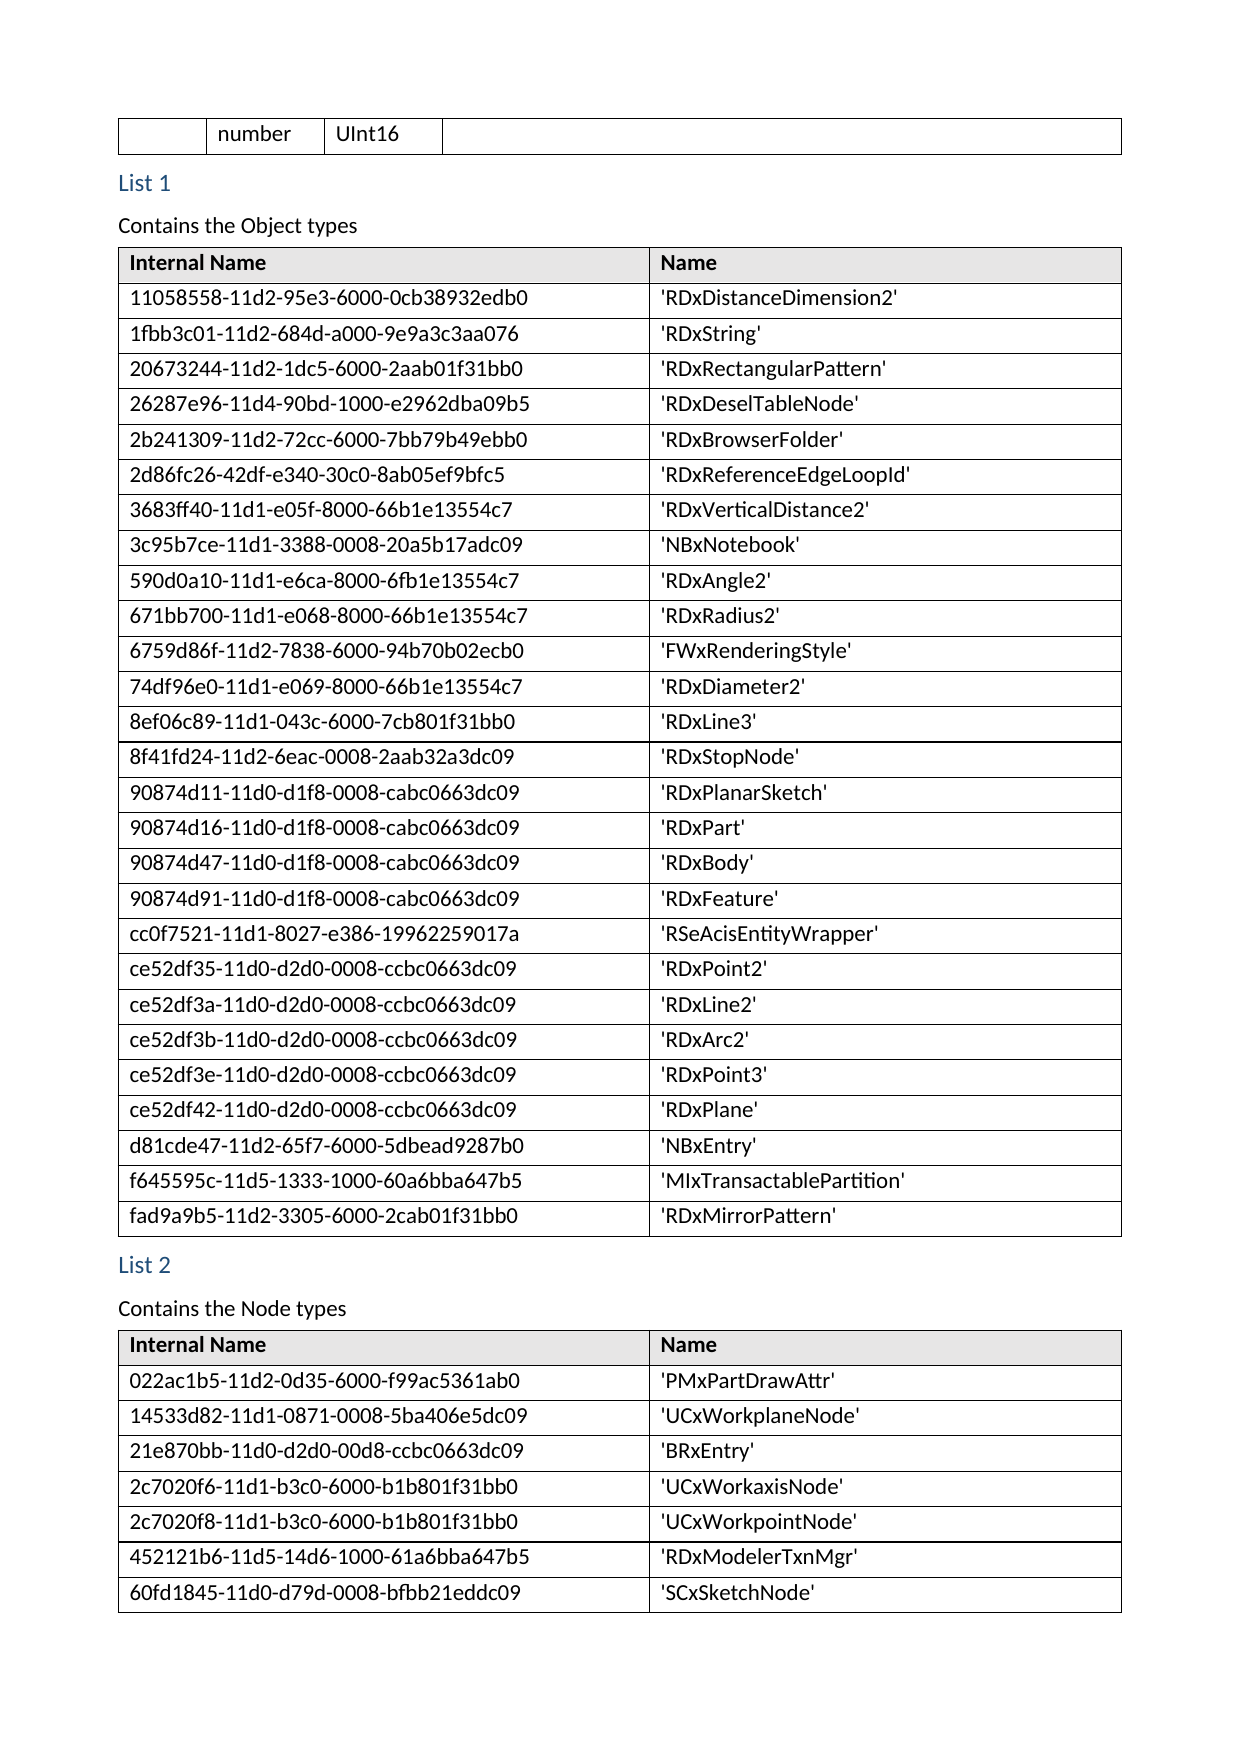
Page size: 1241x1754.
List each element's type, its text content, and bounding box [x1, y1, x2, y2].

table_cell 1fbb3c01-11d2-684d-a000-9e9a3c3aa076 [119, 319, 649, 353]
table_cell 'RDxMirrorPattern' [650, 1202, 1121, 1236]
table_cell [119, 119, 206, 153]
table_cell 'RDxPlanarSketch' [650, 778, 1121, 812]
table_cell 671bb700-11d1-e068-8000-66b1e13554c7 [119, 601, 649, 636]
text Contains the Object types [118, 211, 1122, 239]
table_cell 90874d11-11d0-d1f8-0008-cabc0663dc09 [119, 778, 649, 812]
table_cell 26287e96-11d4-90bd-1000-e2962dba09b5 [119, 389, 649, 424]
table_cell 3c95b7ce-11d1-3388-0008-20a5b17adc09 [119, 531, 649, 565]
table_cell d81cde47-11d2-65f7-6000-5dbead9287b0 [119, 1131, 649, 1165]
table_cell 'FWxRenderingStyle' [650, 637, 1121, 671]
table_cell 'BRxEntry' [650, 1436, 1121, 1471]
table_cell 2b241309-11d2-72cc-6000-7bb79b49ebb0 [119, 425, 649, 459]
table_cell 452121b6-11d5-14d6-1000-61a6bba647b5 [119, 1543, 649, 1577]
table_cell 'SCxSketchNode' [650, 1578, 1121, 1612]
table_cell 022ac1b5-11d2-0d35-6000-f99ac5361ab0 [119, 1366, 649, 1400]
table_cell 'MIxTransactablePartition' [650, 1166, 1121, 1201]
table_cell 90874d16-11d0-d1f8-0008-cabc0663dc09 [119, 813, 649, 847]
table_cell f645595c-11d5-1333-1000-60a6bba647b5 [119, 1166, 649, 1201]
table_cell 8f41fd24-11d2-6eac-0008-2aab32a3dc09 [119, 743, 649, 777]
table_cell 'RDxModelerTxnMgr' [650, 1543, 1121, 1577]
table_cell 74df96e0-11d1-e069-8000-66b1e13554c7 [119, 672, 649, 706]
table_cell 'RDxStopNode' [650, 743, 1121, 777]
table_cell 2c7020f6-11d1-b3c0-6000-b1b801f31bb0 [119, 1472, 649, 1506]
table_cell 'RDxReferenceEdgeLoopId' [650, 460, 1121, 494]
table_cell 14533d82-11d1-0871-0008-5ba406e5dc09 [119, 1401, 649, 1435]
table_cell 'NBxEntry' [650, 1131, 1121, 1165]
table_cell 590d0a10-11d1-e6ca-8000-6fb1e13554c7 [119, 566, 649, 600]
table_cell 'NBxNotebook' [650, 531, 1121, 565]
table_cell 2d86fc26-42df-e340-30c0-8ab05ef9bfc5 [119, 460, 649, 494]
table_cell 'RSeAcisEntityWrapper' [650, 919, 1121, 953]
table_header Name [650, 1331, 1121, 1365]
table_cell ce52df3e-11d0-d2d0-0008-ccbc0663dc09 [119, 1060, 649, 1094]
table_cell 'RDxDiameter2' [650, 672, 1121, 706]
table_header Internal Name [119, 248, 649, 282]
table_cell 'UCxWorkaxisNode' [650, 1472, 1121, 1506]
table_cell 21e870bb-11d0-d2d0-00d8-ccbc0663dc09 [119, 1436, 649, 1471]
table_cell ce52df3a-11d0-d2d0-0008-ccbc0663dc09 [119, 990, 649, 1024]
table_cell 'RDxPlane' [650, 1096, 1121, 1130]
table_cell 'RDxAngle2' [650, 566, 1121, 600]
table_cell 'RDxRadius2' [650, 601, 1121, 636]
table_cell fad9a9b5-11d2-3305-6000-2cab01f31bb0 [119, 1202, 649, 1236]
table_cell 'RDxPart' [650, 813, 1121, 847]
table_cell 60fd1845-11d0-d79d-0008-bfbb21eddc09 [119, 1578, 649, 1612]
table_cell cc0f7521-11d1-8027-e386-19962259017a [119, 919, 649, 953]
table_cell 'RDxFeature' [650, 884, 1121, 918]
table_cell 'RDxDeselTableNode' [650, 389, 1121, 424]
table_cell ce52df3b-11d0-d2d0-0008-ccbc0663dc09 [119, 1025, 649, 1059]
table_header Internal Name [119, 1331, 649, 1365]
table_cell 'RDxPoint3' [650, 1060, 1121, 1094]
table_cell ce52df35-11d0-d2d0-0008-ccbc0663dc09 [119, 954, 649, 989]
table_cell 'RDxString' [650, 319, 1121, 353]
table_cell 'RDxVerticalDistance2' [650, 495, 1121, 529]
table_cell 'RDxDistanceDimension2' [650, 284, 1121, 318]
table_cell 'RDxRectangularPattern' [650, 354, 1121, 388]
table_cell 'UCxWorkpointNode' [650, 1507, 1121, 1541]
text Contains the Node types [118, 1294, 1122, 1322]
table_cell 'UCxWorkplaneNode' [650, 1401, 1121, 1435]
table_cell 90874d91-11d0-d1f8-0008-cabc0663dc09 [119, 884, 649, 918]
table_cell 'RDxLine3' [650, 707, 1121, 741]
subtitle List 1 [118, 167, 1122, 197]
table_cell 'RDxBrowserFolder' [650, 425, 1121, 459]
table_cell 'RDxLine2' [650, 990, 1121, 1024]
table_cell [443, 119, 1121, 153]
table_cell 'PMxPartDrawAttr' [650, 1366, 1121, 1400]
table_cell ce52df42-11d0-d2d0-0008-ccbc0663dc09 [119, 1096, 649, 1130]
table_cell UInt16 [325, 119, 442, 153]
table_header Name [650, 248, 1121, 282]
table_cell 'RDxBody' [650, 849, 1121, 883]
table_cell 'RDxPoint2' [650, 954, 1121, 989]
table_cell 11058558-11d2-95e3-6000-0cb38932edb0 [119, 284, 649, 318]
table_cell 'RDxArc2' [650, 1025, 1121, 1059]
table_cell 20673244-11d2-1dc5-6000-2aab01f31bb0 [119, 354, 649, 388]
table_cell number [207, 119, 324, 153]
table_cell 2c7020f8-11d1-b3c0-6000-b1b801f31bb0 [119, 1507, 649, 1541]
table_cell 3683ff40-11d1-e05f-8000-66b1e13554c7 [119, 495, 649, 529]
subtitle List 2 [118, 1249, 1122, 1280]
table_cell 90874d47-11d0-d1f8-0008-cabc0663dc09 [119, 849, 649, 883]
table_cell 6759d86f-11d2-7838-6000-94b70b02ecb0 [119, 637, 649, 671]
table_cell 8ef06c89-11d1-043c-6000-7cb801f31bb0 [119, 707, 649, 741]
